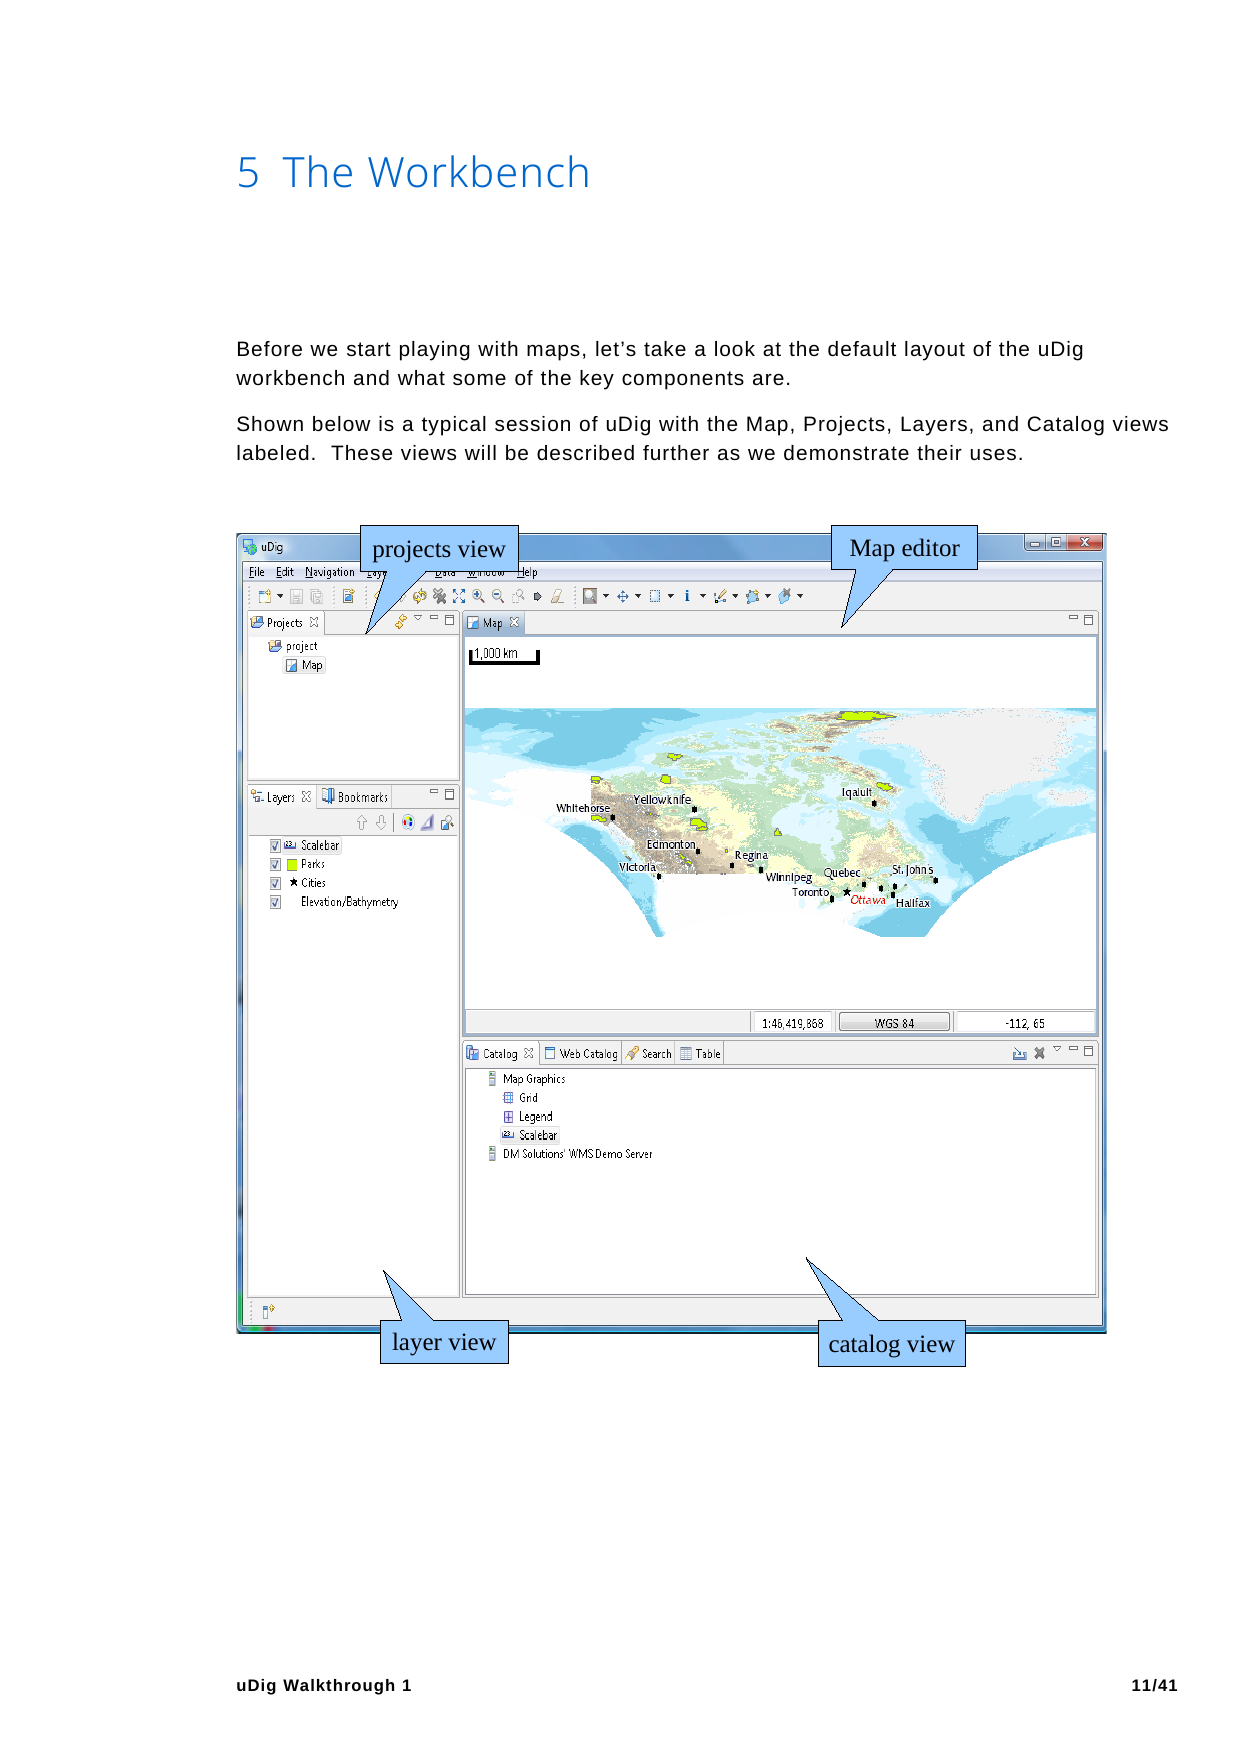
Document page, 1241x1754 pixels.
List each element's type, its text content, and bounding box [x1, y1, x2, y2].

text Before we start playing with maps, let’s take a look at the default layout of the uDig workbench and what some of the key components are. [236, 337, 1181, 389]
text Shown below is a typical session of uDig with the Map, Projects, Layers, and Catalog views labeled. These views will be described further as we demonstrate their uses. [236, 412, 1181, 465]
subtitle The Workbench [236, 143, 1181, 200]
